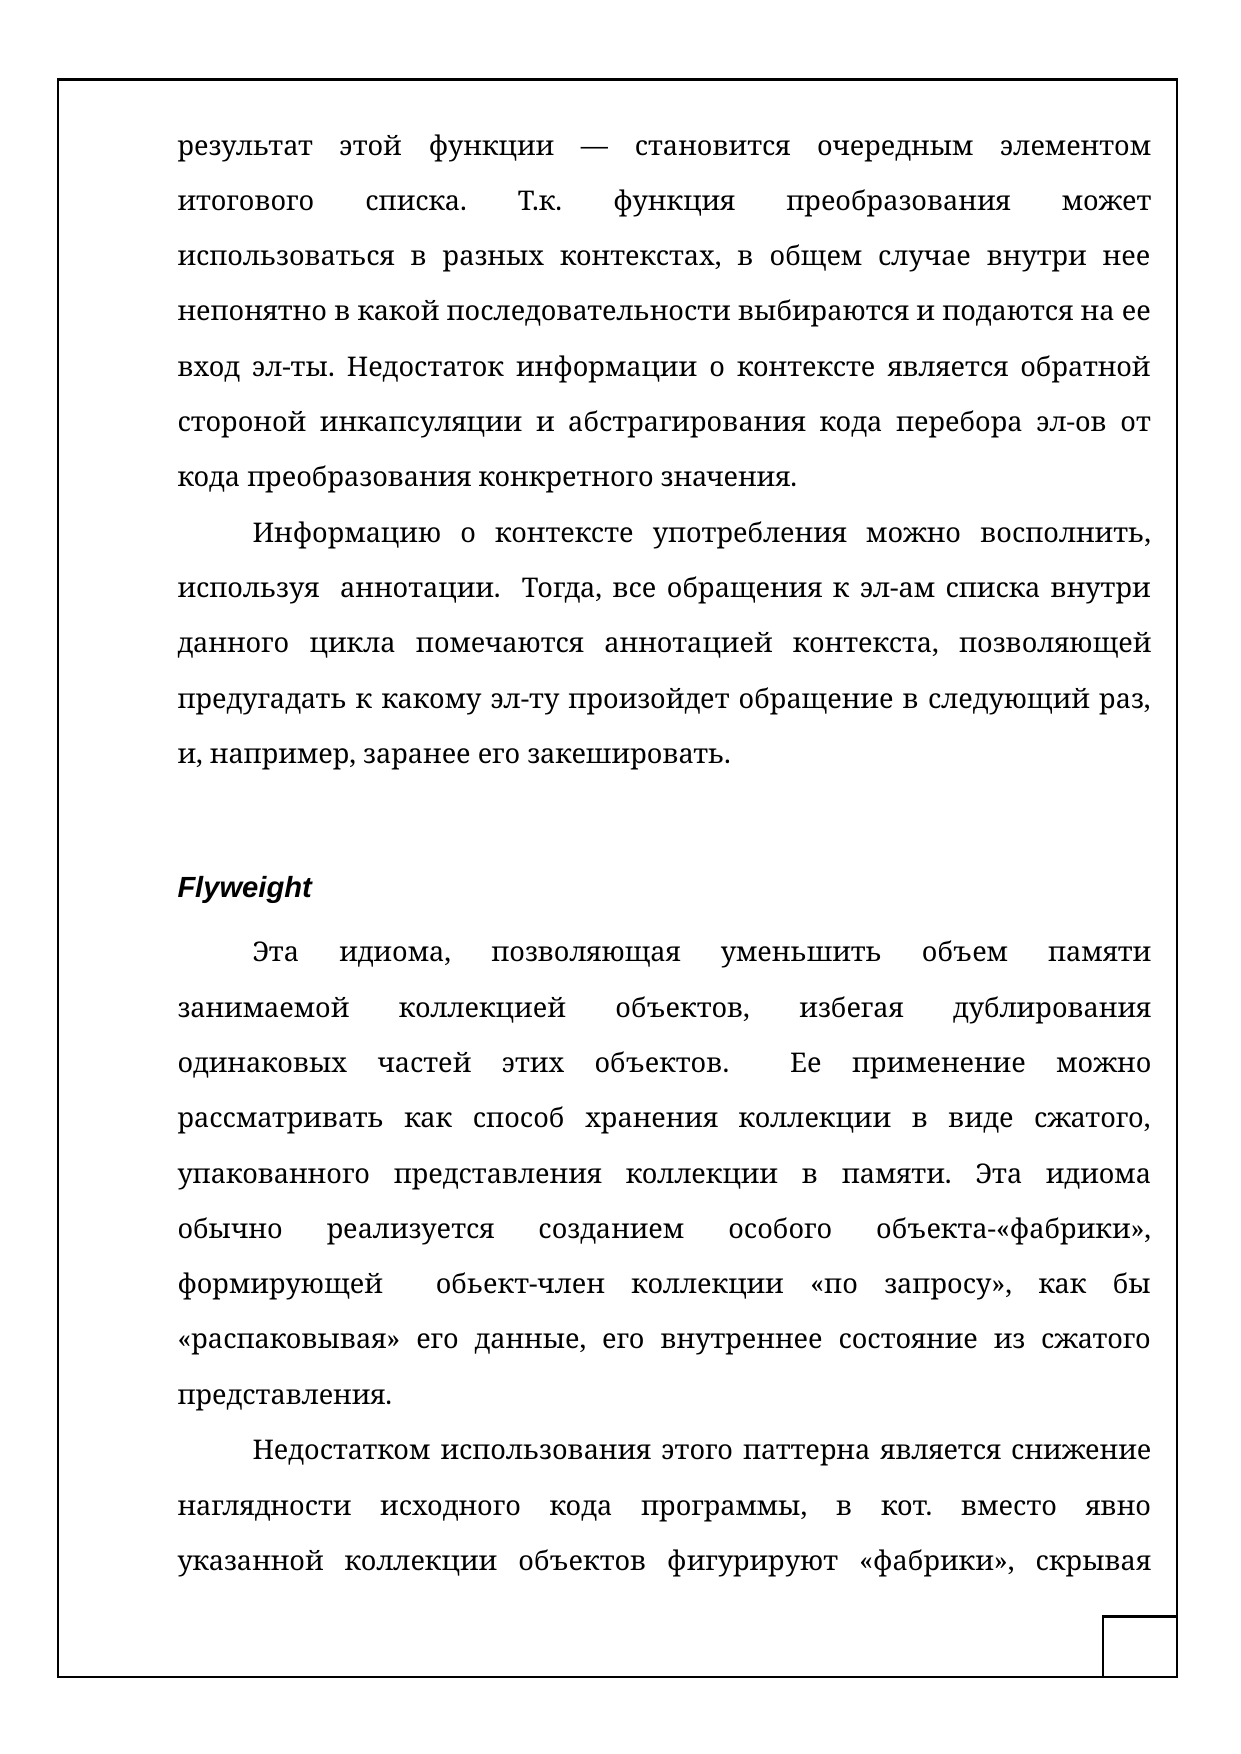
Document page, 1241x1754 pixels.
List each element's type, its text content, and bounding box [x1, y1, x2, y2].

text Недостатком использования этого паттерна является снижение наглядности исходного кода программы, в кот. вместо явно указанной коллекции объектов фигурируют «фабрики», скрывая [177, 1431, 1152, 1578]
text результат этой функции — становится очередным элементом итогового списка. Т.к. функция преобразования может использоваться в разных контекстах, в общем случае внутри нее непонятно в какой последовательности выбираются и подаются на ее вход эл-ты. Недостаток информации о контексте является обратной стороной инкапсуляции и абстрагирования кода перебора эл-ов от кода преобразования конкретного значения. [177, 126, 1152, 495]
subtitle Flyweight [177, 870, 1152, 903]
text Эта идиома, позволяющая уменьшить объем памяти занимаемой коллекцией объектов, избегая дублирования одинаковых частей этих объектов. Ее применение можно рассматривать как способ хранения коллекции в виде сжатого, упакованного представления коллекции в памяти. Эта идиома обычно реализуется созданием особого объекта-«фабрики», формирующей обьект-член коллекции «по запросу», как бы «распаковывая» его данные, его внутреннее состояние из сжатого представления. [177, 933, 1152, 1412]
text Информацию о контексте употребления можно восполнить, используя аннотации. Тогда, все обращения к эл-ам списка внутри данного цикла помечаются аннотацией контекста, позволяющей предугадать к какому эл-ту произойдет обращение в следующий раз, и, например, заранее его закешировать. [177, 513, 1152, 771]
